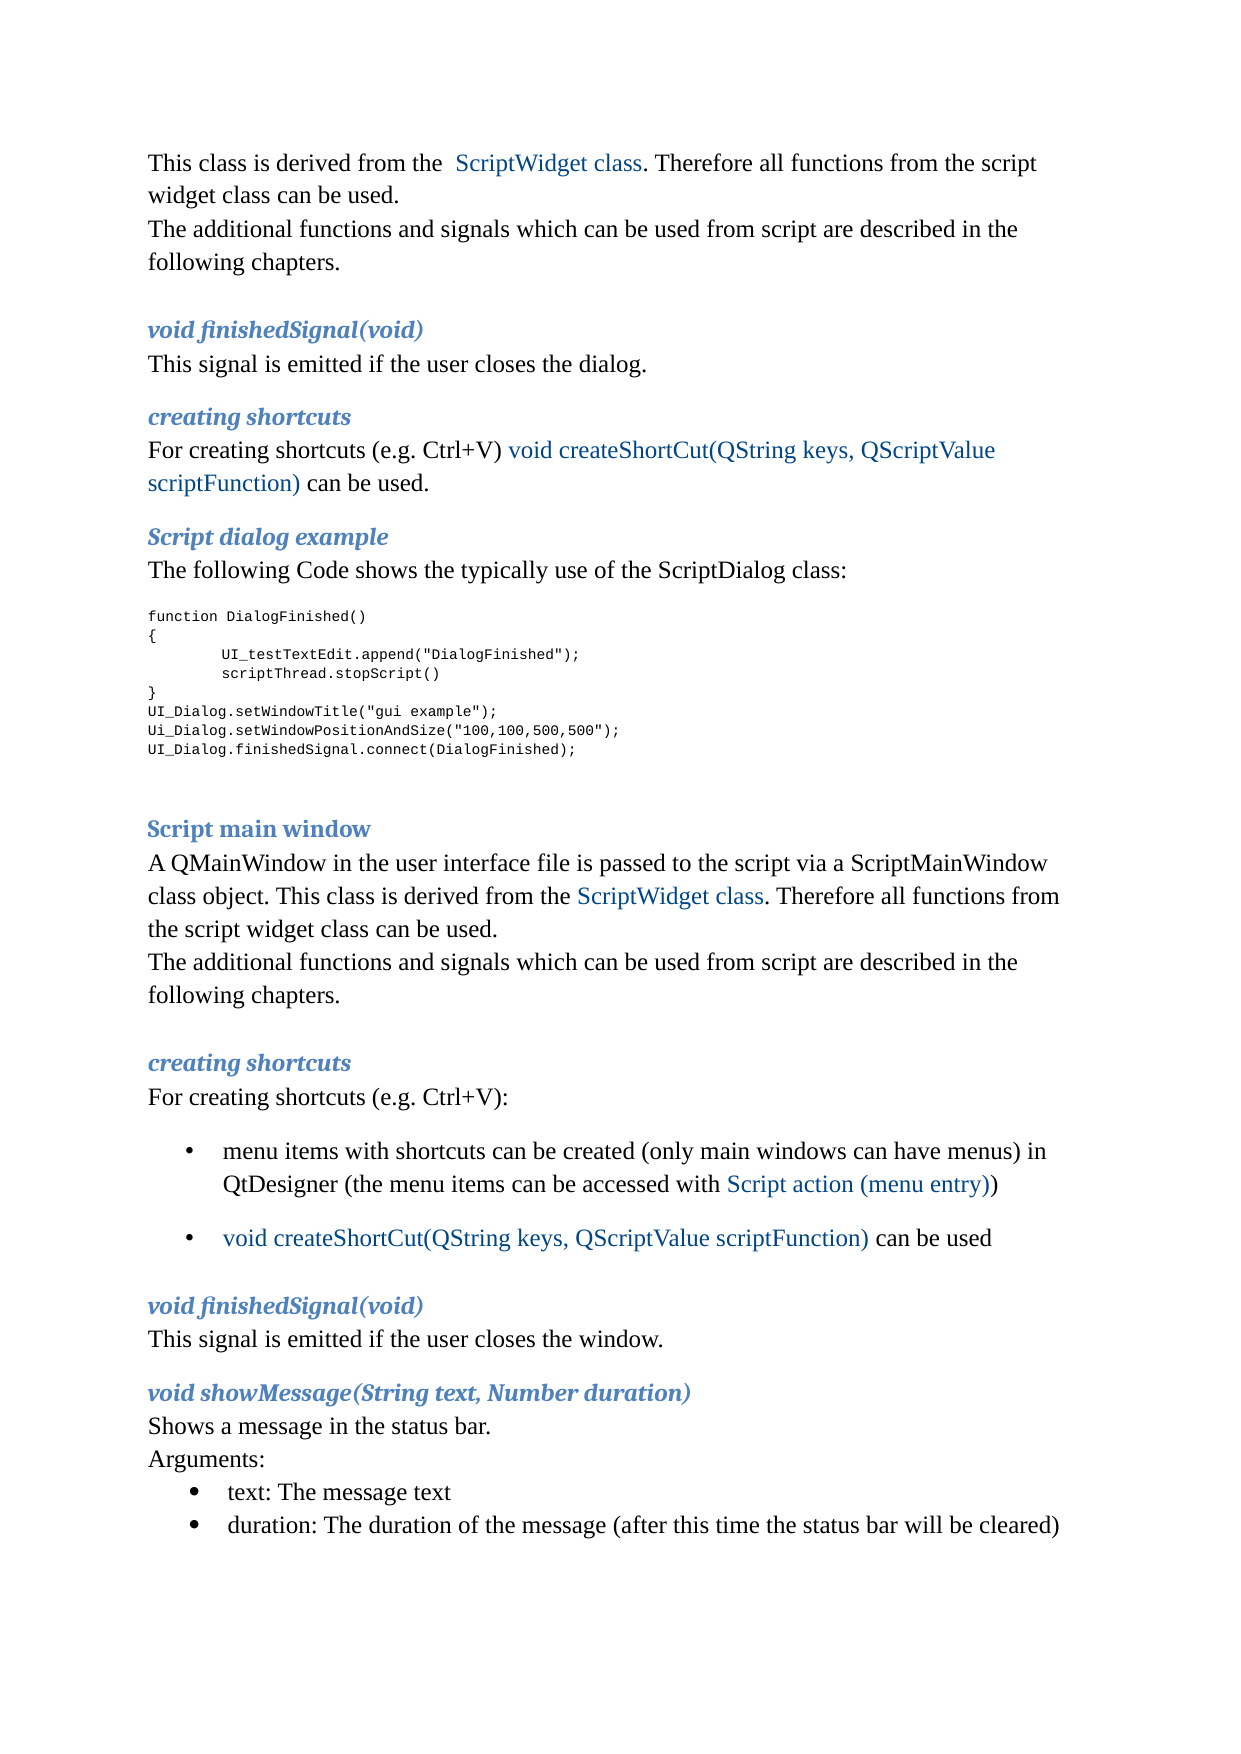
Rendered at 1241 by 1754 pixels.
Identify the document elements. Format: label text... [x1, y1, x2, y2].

subtitle void showMessage(String text, Number duration) [148, 1378, 1093, 1407]
subtitle creating shortcuts [148, 402, 1093, 431]
subtitle creating shortcuts [148, 1049, 1093, 1078]
subtitle void finishedSignal(void) [148, 1292, 1093, 1320]
text UI_Dialog.finishedSignal.connect(DialogFinished); [148, 742, 1093, 758]
text } [148, 685, 1093, 702]
text scriptThread.stopScript() [221, 666, 1093, 683]
subtitle void finishedSignal(void) [148, 316, 1093, 344]
text Shows a message in the status bar. [148, 1411, 1093, 1440]
text For creating shortcuts (e.g. Ctrl+V) void createShortCut(QString keys, QScriptValue scriptFunction) can be used. [148, 436, 1093, 497]
text { [148, 628, 1093, 645]
text UI_Dialog.setWindowTitle("gui example"); [148, 704, 1093, 721]
subtitle Script dialog example [148, 522, 1093, 551]
text The following Code shows the typically use of the ScriptDialog class: [148, 555, 1093, 584]
list void createShortCut(QString keys, QScriptValue scriptFunction) can be used [185, 1223, 1093, 1251]
text Arguments: [148, 1444, 1093, 1473]
text This class is derived from the ScriptWidget class. Therefore all functions from the script widget class can be used. [148, 148, 1093, 209]
text The additional functions and signals which can be used from script are described in the following chapters. [148, 214, 1093, 275]
text The additional functions and signals which can be used from script are described in the following chapters. [148, 947, 1093, 1009]
text For creating shortcuts (e.g. Ctrl+V): [148, 1082, 1093, 1111]
text This signal is emitted if the user closes the window. [148, 1324, 1093, 1353]
subtitle Script main window [148, 815, 1093, 843]
list text: The message text [190, 1477, 1093, 1506]
list duration: The duration of the message (after this time the status bar will be cleared) [190, 1511, 1093, 1539]
text UI_testTextEdit.append("DialogFinished"); [221, 647, 1093, 664]
text A QMainWindow in the user interface file is passed to the script via a ScriptMainWindow class object. This class is derived from the ScriptWidget class. Therefore all functions from the script widget class can be used. [148, 848, 1093, 943]
text This signal is emitted if the user closes the dialog. [148, 349, 1093, 377]
text function DialogFinished() [148, 609, 1093, 626]
list menu items with shortcuts can be created (only main windows can have menus) in QtDesigner (the menu items can be accessed with Script action (menu entry)) [185, 1136, 1093, 1197]
text Ui_Dialog.setWindowPositionAndSize("100,100,500,500"); [148, 723, 1093, 739]
